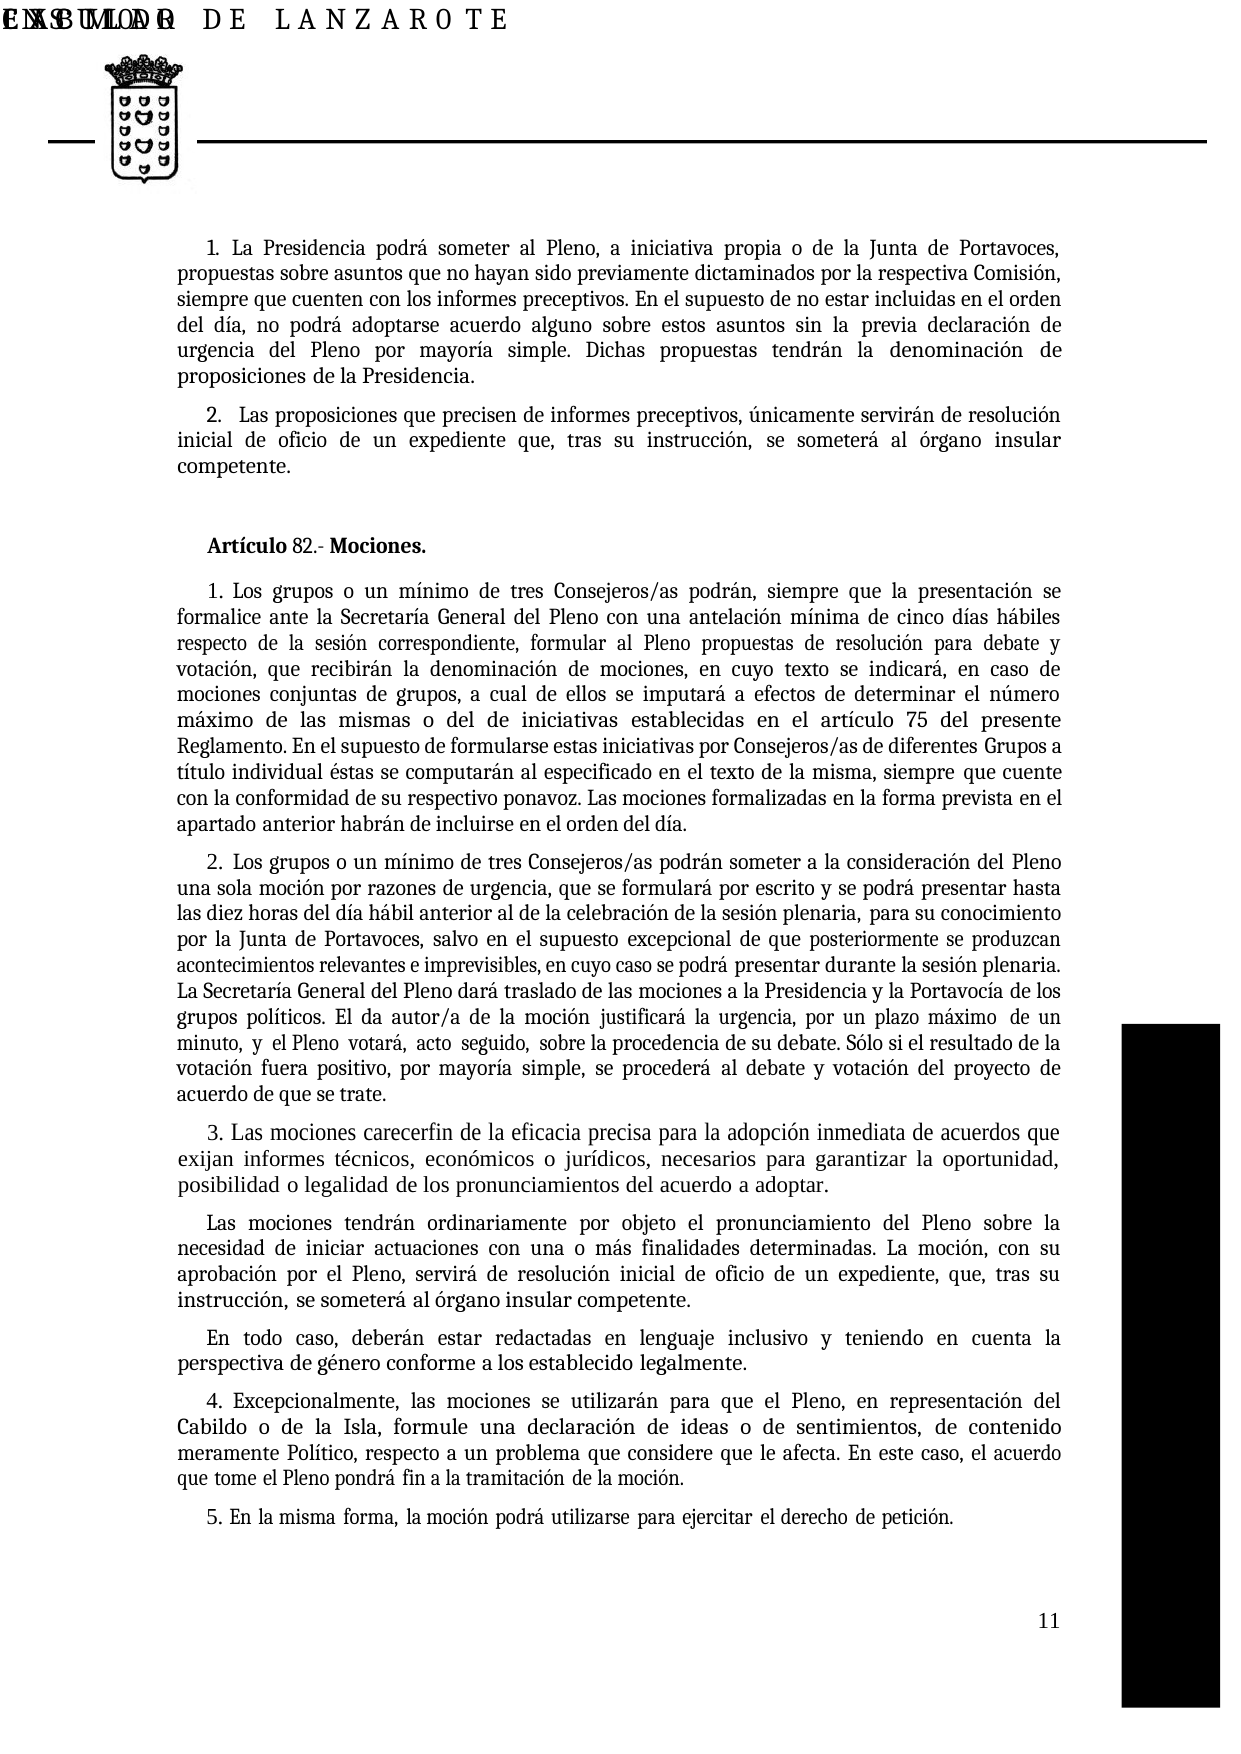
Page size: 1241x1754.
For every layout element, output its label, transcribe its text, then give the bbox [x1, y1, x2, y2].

list En la misma forma, la moción podrá utilizarse para ejercitar el derecho de petición. [206, 1503, 1121, 1530]
list Excepcionalmente, las mociones se utilizarán para que el Pleno, en representación del Cabildo o de la Isla, formule una declaración de ideas o de sentimientos, de contenido meramente Político, respecto a un problema que considere que le afecta. En este caso, el acuerdo que tome el Pleno pondrá fin a la tramitación de la moción. [177, 1387, 1062, 1491]
text En todo caso, deberán estar redactadas en lenguaje inclusivo y teniendo en cuenta la perspectiva de género conforme a los establecido legalmente. [177, 1324, 1061, 1376]
list Los grupos o un mínimo de tres Consejeros/as podrán someter a la consideración del Pleno una sola moción por razones de urgencia, que se formulará por escrito y se podrá presentar hasta las diez horas del día hábil anterior al de la celebración de la sesión plenaria, para su conocimiento por la Junta de Portavoces, salvo en el supuesto excepcional de que posteriormente se produzcan acontecimientos relevantes e imprevisibles, en cuyo caso se podrá presentar durante la sesión plenaria. La Secretaría General del Pleno dará traslado de las mociones a la Presidencia y la Portavocía de los grupos políticos. El da autor/a de la moción justificará la urgencia, por un plazo máximo de un minuto, y el Pleno votará, acto seguido, sobre la procedencia de su debate. Sólo si el resultado de la votación fuera positivo, por mayoría simple, se procederá al debate y votación del proyecto de acuerdo de que se trate. [177, 848, 1061, 1107]
picture [95, 38, 197, 194]
list Los grupos o un mínimo de tres Consejeros/as podrán, siempre que la presentación se formalice ante la Secretaría General del Pleno con una antelación mínima de cinco días hábiles respecto de la sesión correspondiente, formular al Pleno propuestas de resolución para debate y votación, que recibirán la denominación de mociones, en cuyo texto se indicará, en caso de mociones conjuntas de grupos, a cual de ellos se imputará a efectos de determinar el número máximo de las mismas o del de iniciativas establecidas en el artículo 75 del presente Reglamento. En el supuesto de formularse estas iniciativas por Consejeros/as de diferentes Grupos a título individual éstas se computarán al especificado en el texto de la misma, siempre que cuente con la conformidad de su respectivo ponavoz. Las mociones formalizadas en la forma prevista en el apartado anterior habrán de incluirse en el orden del día. [177, 578, 1062, 837]
text Artículo 82.- Mociones. [207, 533, 1230, 560]
list Las proposiciones que precisen de informes preceptivos, únicamente servirán de resolución inicial de oficio de un expediente que, tras su instrucción, se someterá al órgano insular competente. [177, 401, 1061, 479]
text Las mociones tendrán ordinariamente por objeto el pronunciamiento del Pleno sobre la necesidad de iniciar actuaciones con una o más finalidades determinadas. La moción, con su aprobación por el Pleno, servirá de resolución inicial de oficio de un expediente, que, tras su instrucción, se someterá al órgano insular competente. [177, 1210, 1062, 1313]
list La Presidencia podrá someter al Pleno, a iniciativa propia o de la Junta de Portavoces, propuestas sobre asuntos que no hayan sido previamente dictaminados por la respectiva Comisión, siempre que cuenten con los informes preceptivos. En el supuesto de no estar incluidas en el orden del día, no podrá adoptarse acuerdo alguno sobre estos asuntos sin la previa declaración de urgencia del Pleno por mayoría simple. Dichas propuestas tendrán la denominación de proposiciones de la Presidencia. [177, 234, 1062, 389]
list Las mociones carecerfin de la eficacia precisa para la adopción inmediata de acuerdos que exijan informes técnicos, económicos o jurídicos, necesarios para garantizar la oportunidad, posibilidad o legalidad de los pronunciamientos del acuerdo a adoptar. [178, 1118, 1061, 1198]
